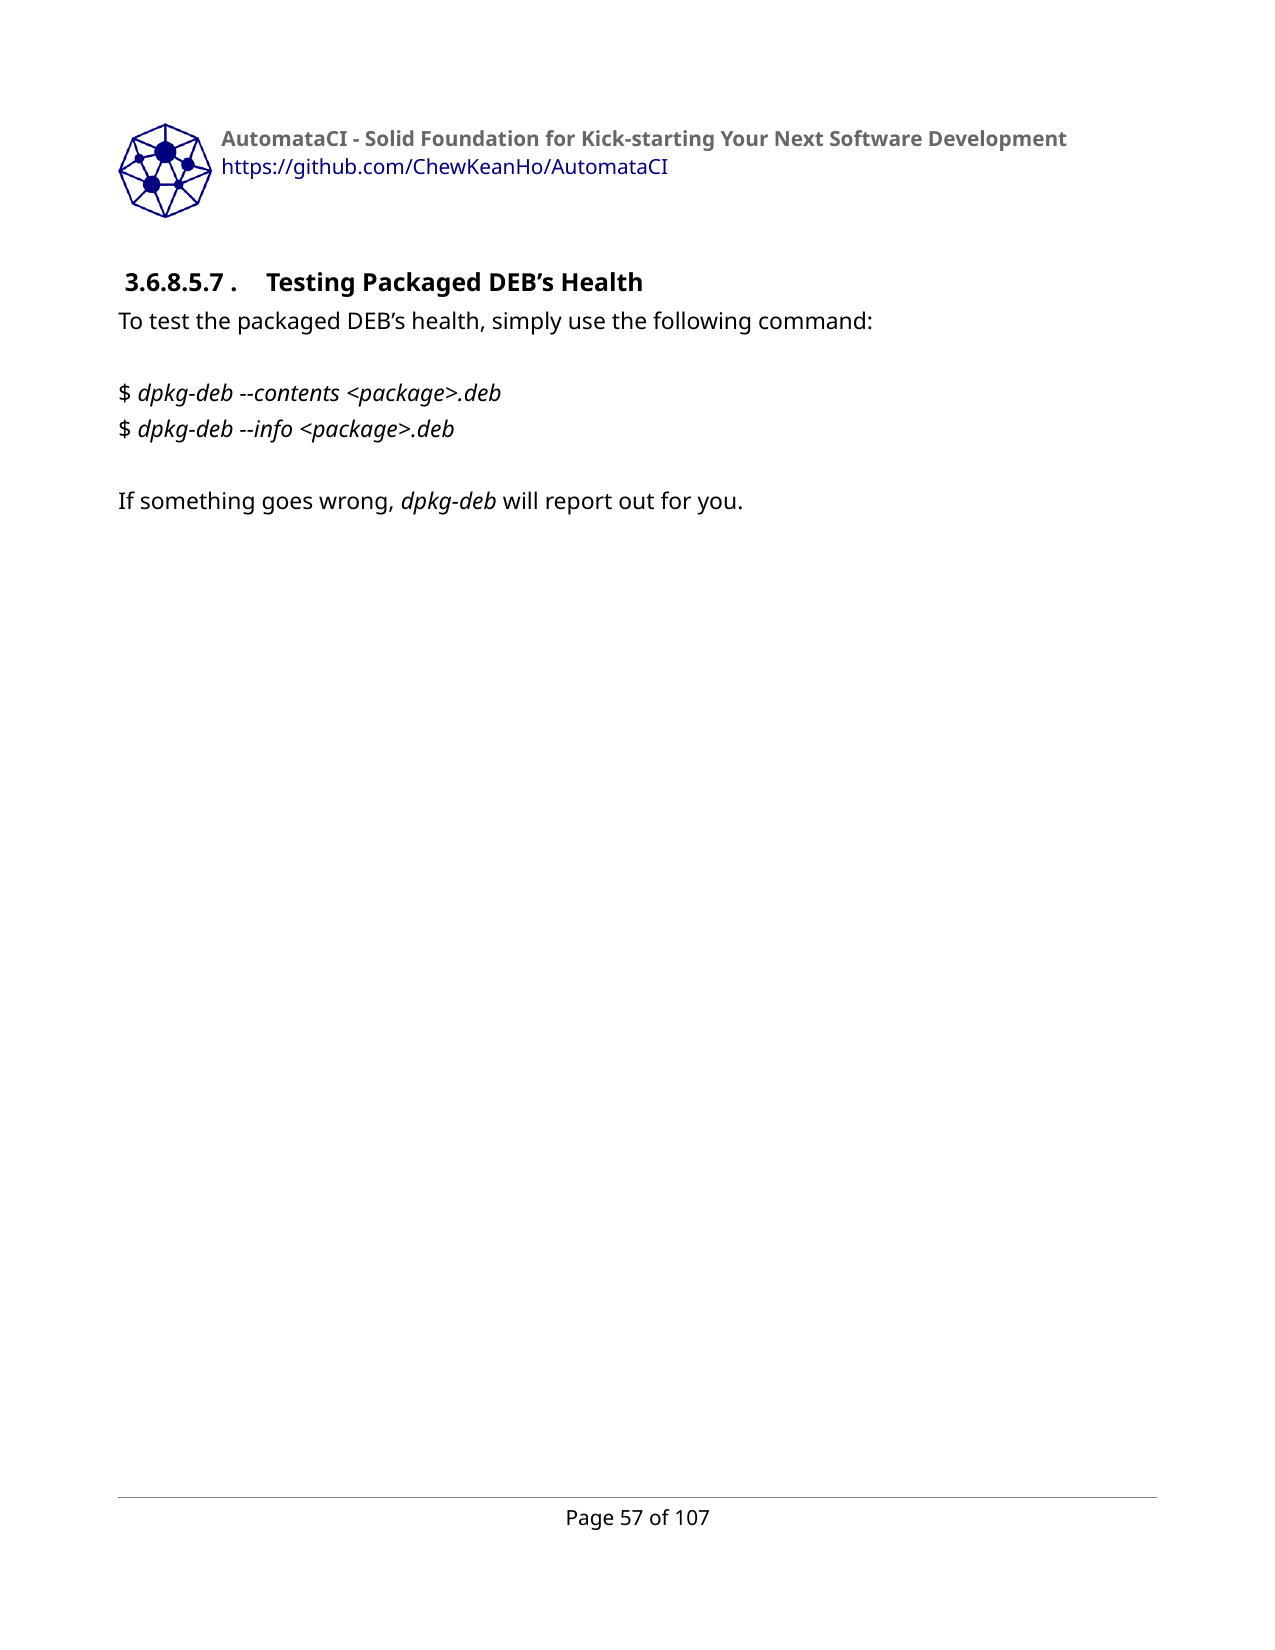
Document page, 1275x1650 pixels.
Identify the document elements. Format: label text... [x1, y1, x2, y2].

text To test the packaged DEB’s health, simply use the following command: [118, 305, 1157, 337]
text If something goes wrong, dpkg-deb will report out for you. [118, 485, 1157, 516]
picture [118, 123, 212, 218]
text $ dpkg-deb --contents <package>.deb [118, 377, 1157, 408]
text $ dpkg-deb --info <package>.deb [118, 413, 1157, 444]
subtitle Testing Packaged DEB’s Health [118, 265, 1157, 299]
